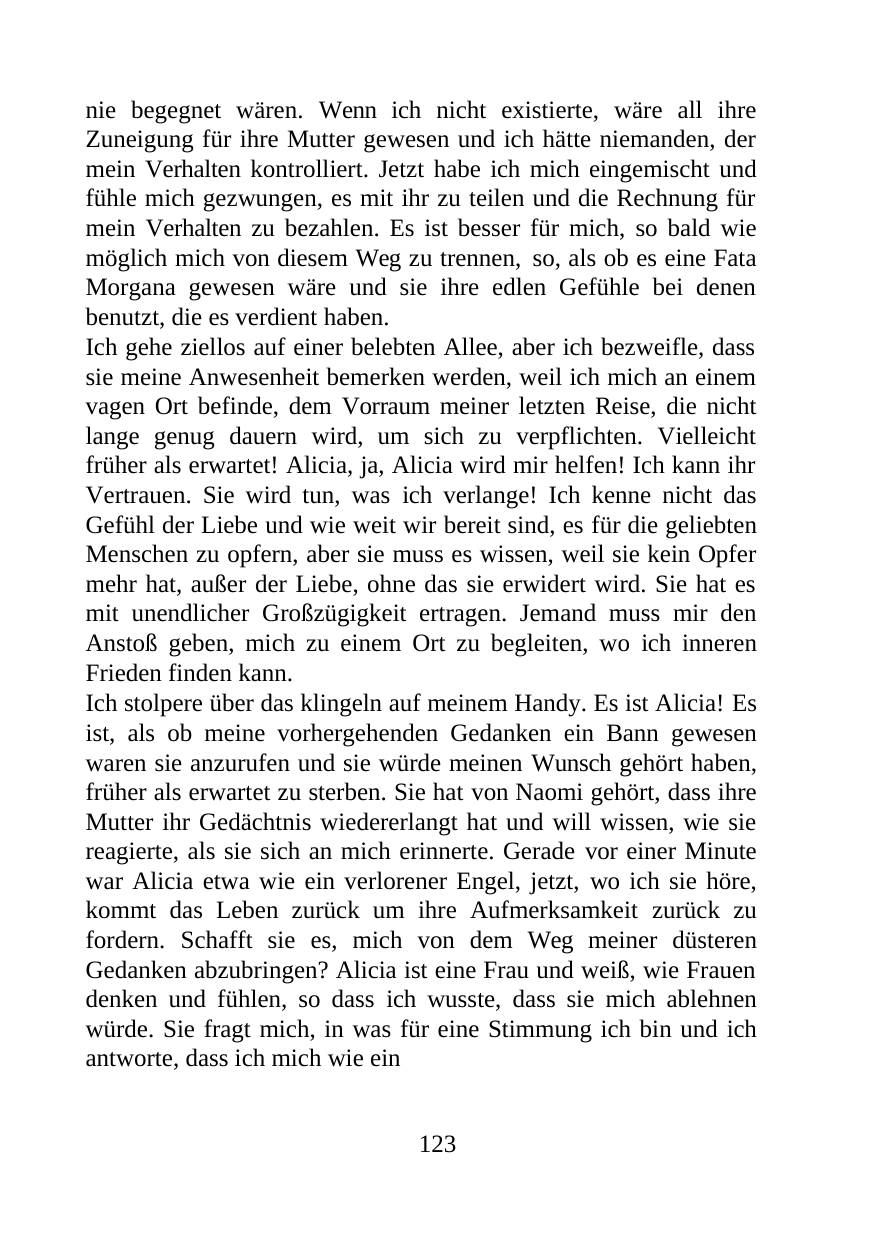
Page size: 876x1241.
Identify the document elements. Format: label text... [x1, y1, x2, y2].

text Ich gehe ziellos auf einer belebten Allee, aber ich bezweifle, dass sie meine Anwesenheit bemerken werden, weil ich mich an einem vagen Ort befinde, dem Vorraum meiner letzten Reise, die nicht lange genug dauern wird, um sich zu verpflichten. Vielleicht früher als erwartet! Alicia, ja, Alicia wird mir helfen! Ich kann ihr Vertrauen. Sie wird tun, was ich verlange! Ich kenne nicht das Gefühl der Liebe und wie weit wir bereit sind, es für die geliebten Menschen zu opfern, aber sie muss es wissen, weil sie kein Opfer mehr hat, außer der Liebe, ohne das sie erwidert wird. Sie hat es mit unendlicher Großzügigkeit ertragen. Jemand muss mir den Anstoß geben, mich zu einem Ort zu begleiten, wo ich inneren Frieden finden kann. [85, 332, 757, 686]
text Ich stolpere über das klingeln auf meinem Handy. Es ist Alicia! Es ist, als ob meine vorhergehenden Gedanken ein Bann gewesen waren sie anzurufen und sie würde meinen Wunsch gehört haben, früher als erwartet zu sterben. Sie hat von Naomi gehört, dass ihre Mutter ihr Gedächtnis wiedererlangt hat und will wissen, wie sie reagierte, als sie sich an mich erinnerte. Gerade vor einer Minute war Alicia etwa wie ein verlorener Engel, jetzt, wo ich sie höre, kommt das Leben zurück um ihre Aufmerksamkeit zurück zu fordern. Schafft sie es, mich von dem Weg meiner düsteren Gedanken abzubringen? Alicia ist eine Frau und weiß, wie Frauen denken und fühlen, so dass ich wusste, dass sie mich ablehnen würde. Sie fragt mich, in was für eine Stimmung ich bin und ich antworte, dass ich mich wie ein [85, 688, 757, 1072]
text nie begegnet wären. Wenn ich nicht existierte, wäre all ihre Zuneigung für ihre Mutter gewesen und ich hätte niemanden, der mein Verhalten kontrolliert. Jetzt habe ich mich eingemischt und fühle mich gezwungen, es mit ihr zu teilen und die Rechnung für mein Verhalten zu bezahlen. Es ist besser für mich, so bald wie möglich mich von diesem Weg zu trennen, so, als ob es eine Fata Morgana gewesen wäre und sie ihre edlen Gefühle bei denen benutzt, die es verdient haben. [85, 95, 757, 331]
